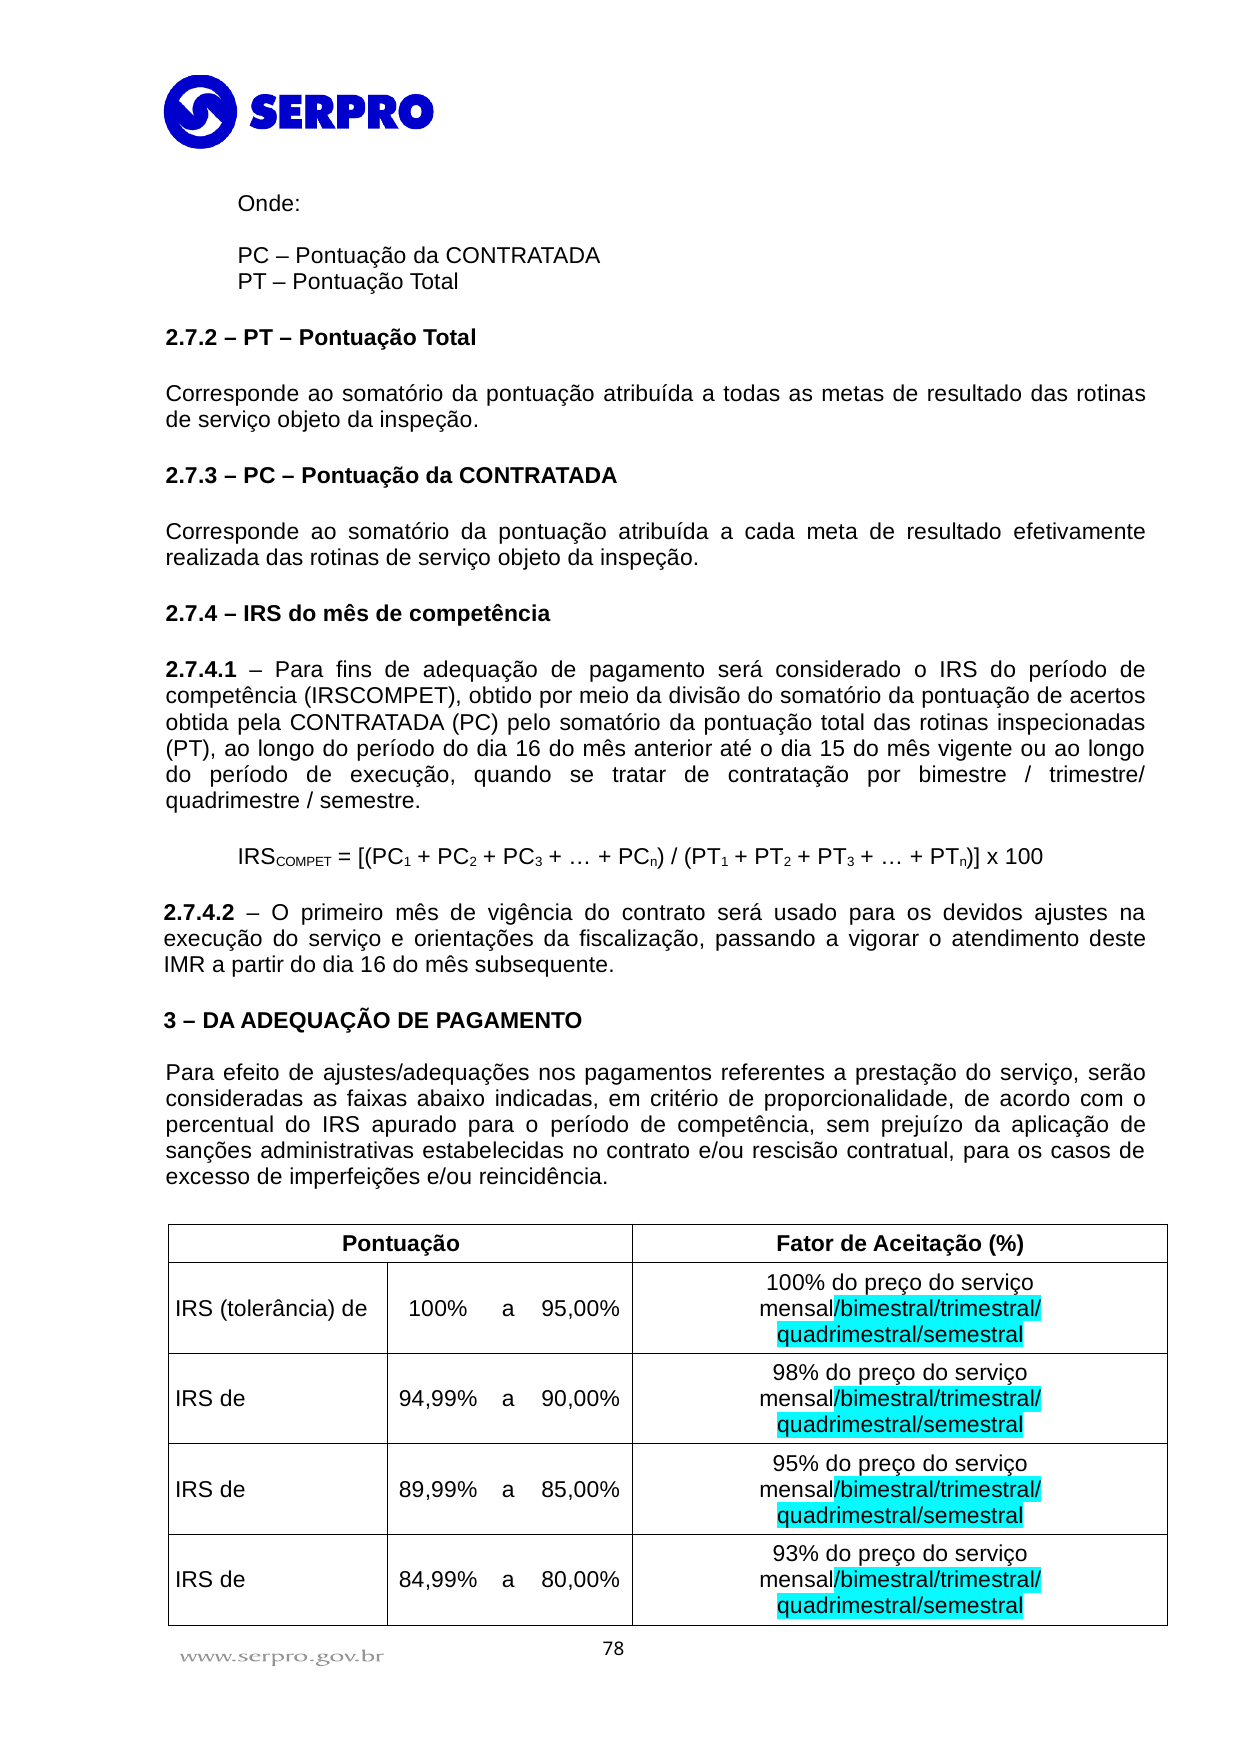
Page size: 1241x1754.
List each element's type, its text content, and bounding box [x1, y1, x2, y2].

picture [163, 75, 434, 149]
text 2.7.3 – PC – Pontuação da CONTRATADA [165, 463, 1147, 489]
table_cell 89,99% [388, 1444, 488, 1534]
table_cell 98% do preço do serviço mensal/bimestral/trimestral/ quadrimestral/semestral [633, 1354, 1167, 1443]
table_cell IRS de [169, 1535, 387, 1624]
table_cell 80,00% [528, 1535, 632, 1624]
table_cell 90,00% [528, 1354, 632, 1443]
text Corresponde ao somatório da pontuação atribuída a cada meta de resultado efetivamente realizada das rotinas de serviço objeto da inspeção. [165, 519, 1147, 571]
text Onde: [165, 190, 1147, 216]
table_header Fator de Aceitação (%) [633, 1225, 1167, 1262]
text 2.7.4.2 – O primeiro mês de vigência do contrato será usado para os devidos ajustes na execução do serviço e orientações da fiscalização, passando a vigorar o atendimento deste IMR a partir do dia 16 do mês subsequente. [163, 899, 1147, 977]
table_cell a [488, 1444, 528, 1534]
text Corresponde ao somatório da pontuação atribuída a todas as metas de resultado das rotinas de serviço objeto da inspeção. [165, 381, 1147, 433]
table_cell a [488, 1535, 528, 1624]
text 3 – DA ADEQUAÇÃO DE PAGAMENTO [163, 1007, 1146, 1033]
table_cell 100% do preço do serviço mensal/bimestral/trimestral/ quadrimestral/semestral [633, 1263, 1167, 1353]
text PT – Pontuação Total [165, 268, 1147, 294]
table_cell 95% do preço do serviço mensal/bimestral/trimestral/ quadrimestral/semestral [633, 1444, 1167, 1534]
table_cell a [488, 1263, 528, 1353]
text Para efeito de ajustes/adequações nos pagamentos referentes a prestação do serviço, serão consideradas as faixas abaixo indicadas, em critério de proporcionalidade, de acordo com o percentual do IRS apurado para o período de competência, sem prejuízo da aplicação de sanções administrativas estabelecidas no contrato e/ou rescisão contratual, para os casos de excesso de imperfeições e/ou reincidência. [165, 1059, 1147, 1189]
table_cell a [488, 1354, 528, 1443]
table_cell 100% [388, 1263, 488, 1353]
text 2.7.2 – PT – Pontuação Total [165, 324, 1147, 351]
table_cell IRS (tolerância) de [169, 1263, 387, 1353]
text IRSCOMPET = [(PC1 + PC2 + PC3 + … + PCn) / (PT1 + PT2 + PT3 + … + PTn)] x 100 [165, 843, 1147, 869]
text 2.7.4 – IRS do mês de competência [165, 601, 1147, 627]
text 2.7.4.1 – Para fins de adequação de pagamento será considerado o IRS do período de competência (IRSCOMPET), obtido por meio da divisão do somatório da pontuação de acertos obtida pela CONTRATADA (PC) pelo somatório da pontuação total das rotinas inspecionadas (PT), ao longo do período do dia 16 do mês anterior até o dia 15 do mês vigente ou ao longo do período de execução, quando se tratar de contratação por bimestre / trimestre/ quadrimestre / semestre. [165, 657, 1147, 813]
table_cell 93% do preço do serviço mensal/bimestral/trimestral/ quadrimestral/semestral [633, 1535, 1167, 1624]
table_header Pontuação [169, 1225, 632, 1262]
table_cell IRS de [169, 1354, 387, 1443]
table_cell 85,00% [528, 1444, 632, 1534]
table_cell IRS de [169, 1444, 387, 1534]
table_cell 94,99% [388, 1354, 488, 1443]
text PC – Pontuação da CONTRATADA [163, 242, 1147, 268]
table_cell 95,00% [528, 1263, 632, 1353]
table_cell 84,99% [388, 1535, 488, 1624]
